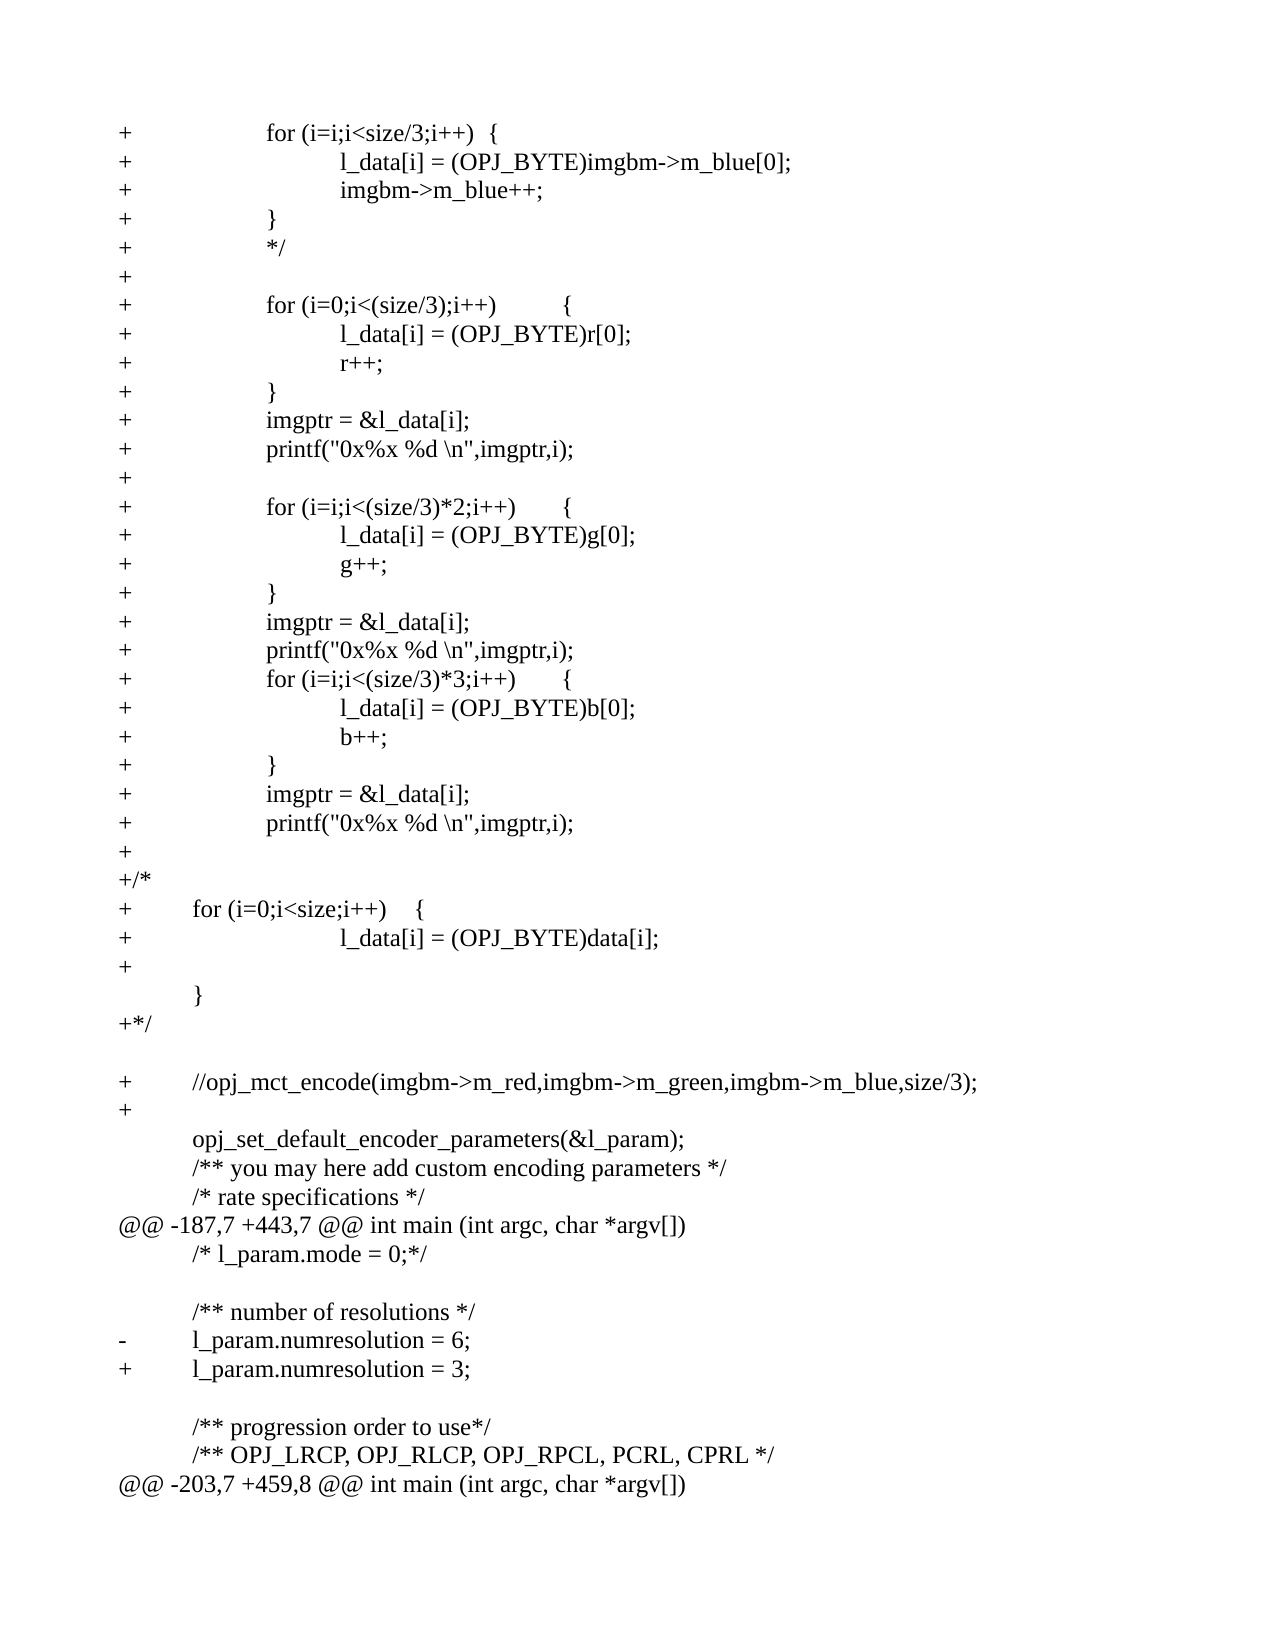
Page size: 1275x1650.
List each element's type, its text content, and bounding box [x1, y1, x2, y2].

text + } [118, 578, 1157, 607]
text + [118, 262, 1157, 291]
text + l_data[i] = (OPJ_BYTE)r[0]; [118, 319, 1157, 348]
text + imgbm->m_blue++; [118, 176, 1157, 204]
text + l_data[i] = (OPJ_BYTE)imgbm->m_blue[0]; [118, 147, 1157, 176]
text /** OPJ_LRCP, OPJ_RLCP, OPJ_RPCL, PCRL, CPRL */ [118, 1441, 1157, 1469]
text +/* [118, 866, 1157, 894]
text + for (i=i;i<size/3;i++) { [118, 118, 1157, 147]
text + for (i=i;i<(size/3)*2;i++) { [118, 492, 1157, 521]
text opj_set_default_encoder_parameters(&l_param); [118, 1124, 1157, 1153]
text + l_data[i] = (OPJ_BYTE)g[0]; [118, 521, 1157, 549]
text + imgptr = &l_data[i]; [118, 779, 1157, 808]
text + } [118, 204, 1157, 233]
text @@ -187,7 +443,7 @@ int main (int argc, char *argv[]) [118, 1211, 1157, 1239]
text + [118, 1096, 1157, 1124]
text + //opj_mct_encode(imgbm->m_red,imgbm->m_green,imgbm->m_blue,size/3); [118, 1067, 1157, 1096]
text /* l_param.mode = 0;*/ [118, 1239, 1157, 1268]
text } [118, 981, 1157, 1009]
text + [118, 463, 1157, 492]
text - l_param.numresolution = 6; [118, 1326, 1157, 1354]
text + */ [118, 233, 1157, 262]
text + l_param.numresolution = 3; [118, 1354, 1157, 1383]
text /** progression order to use*/ [118, 1412, 1157, 1441]
text + printf("0x%x %d \n",imgptr,i); [118, 808, 1157, 837]
text /* rate specifications */ [118, 1182, 1157, 1211]
text + g++; [118, 549, 1157, 578]
text + [118, 952, 1157, 981]
text + for (i=0;i<(size/3);i++) { [118, 291, 1157, 319]
text + } [118, 751, 1157, 779]
text + printf("0x%x %d \n",imgptr,i); [118, 434, 1157, 463]
text + } [118, 377, 1157, 406]
text + b++; [118, 722, 1157, 751]
text + [118, 837, 1157, 866]
text + r++; [118, 348, 1157, 377]
text + for (i=i;i<(size/3)*3;i++) { [118, 664, 1157, 693]
text + printf("0x%x %d \n",imgptr,i); [118, 636, 1157, 664]
text + imgptr = &l_data[i]; [118, 406, 1157, 434]
text /** you may here add custom encoding parameters */ [118, 1153, 1157, 1182]
text @@ -203,7 +459,8 @@ int main (int argc, char *argv[]) [118, 1469, 1157, 1498]
text + imgptr = &l_data[i]; [118, 607, 1157, 636]
text + for (i=0;i<size;i++) { [118, 894, 1157, 923]
text + l_data[i] = (OPJ_BYTE)data[i]; [118, 923, 1157, 952]
text + l_data[i] = (OPJ_BYTE)b[0]; [118, 693, 1157, 722]
text /** number of resolutions */ [118, 1297, 1157, 1326]
text +*/ [118, 1009, 1157, 1038]
